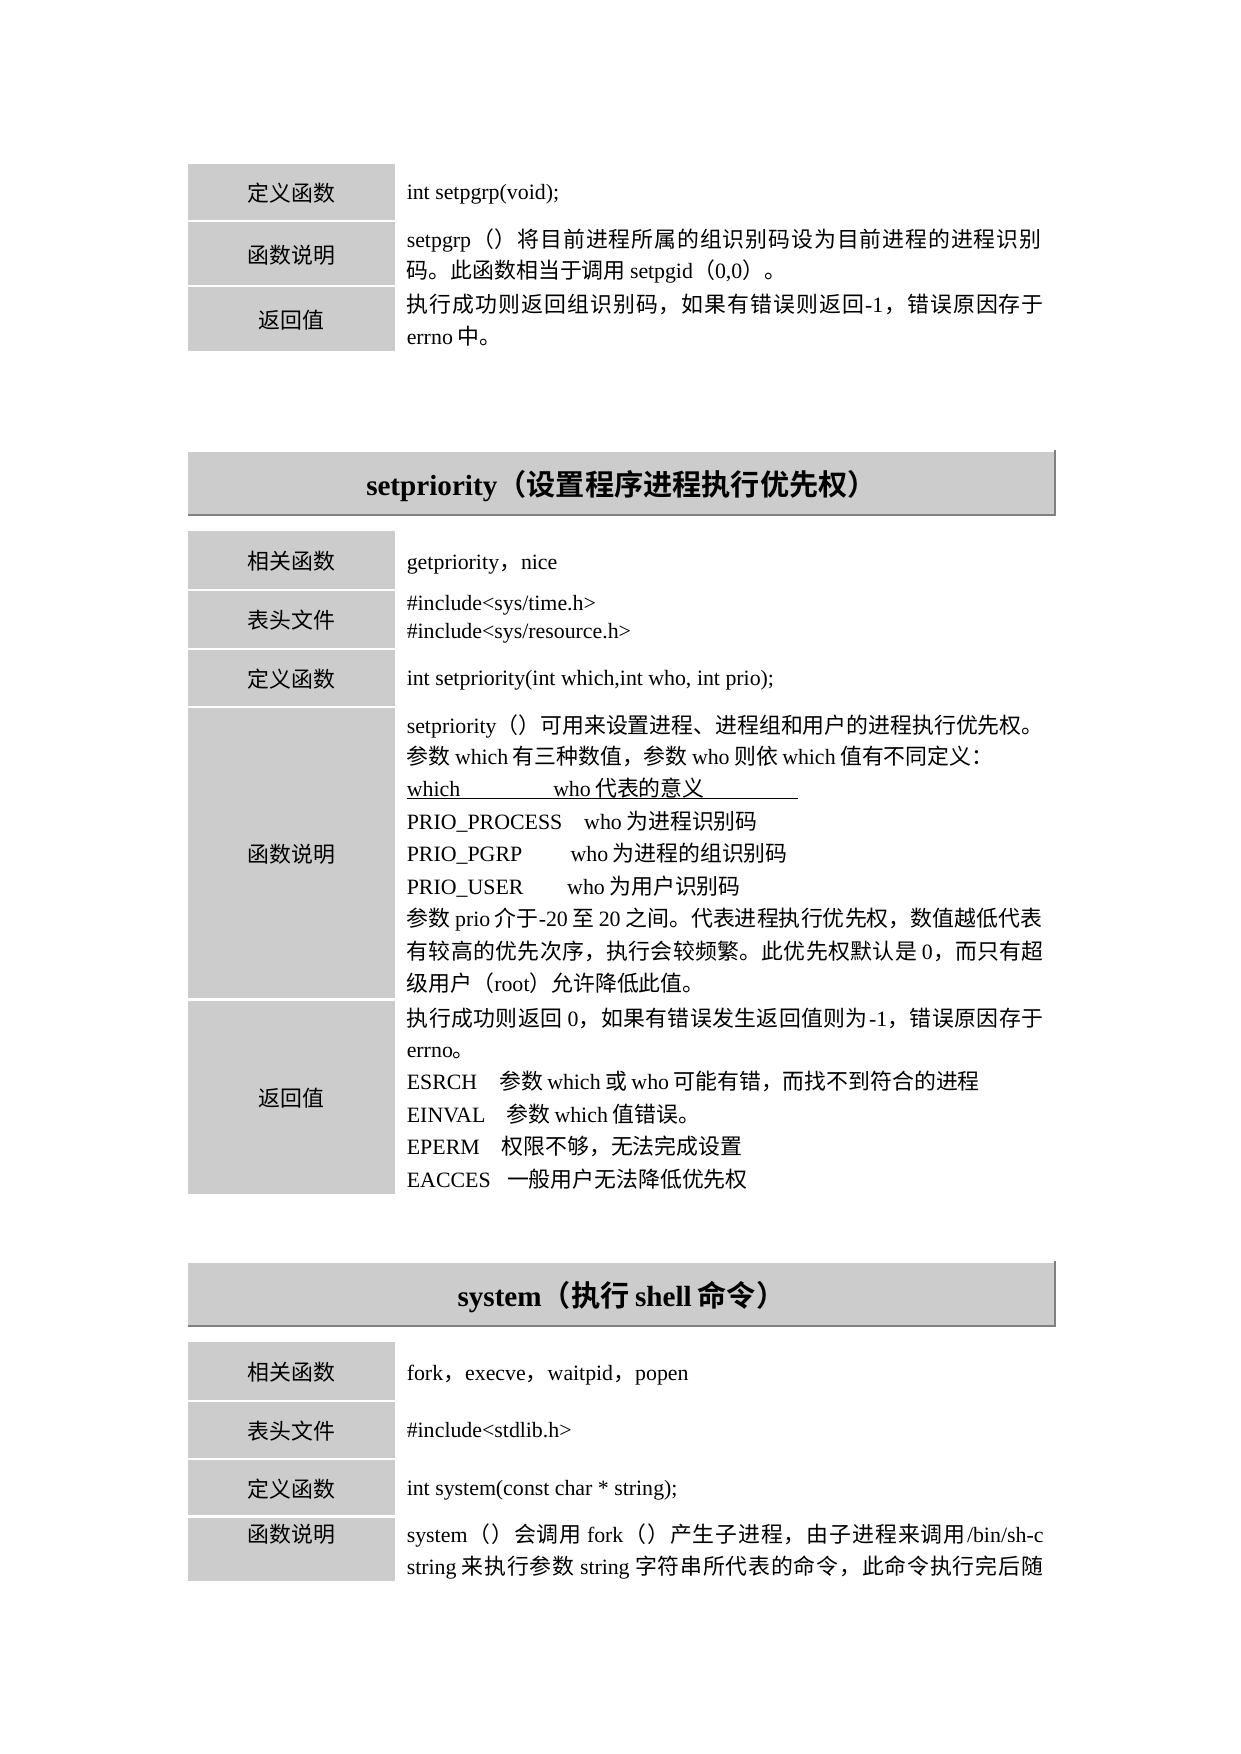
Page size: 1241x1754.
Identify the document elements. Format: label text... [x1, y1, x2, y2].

table_cell 执行成功则返回0，如果有错误发生返回值则为-1，错误原因存于errno。 ESRCH 参数which或who可能有错，而找不到符合的进程 EINVAL 参数which值错误。 EPERM 权限不够，无法完成设置 EACCES 一般用户无法降低优先权 [395, 999, 1055, 1194]
table_cell 定义函数 [188, 1460, 395, 1515]
table_cell 定义函数 [188, 164, 395, 220]
table_cell 函数说明 [188, 222, 395, 285]
table_cell int setpgrp(void); [395, 162, 1055, 220]
table_cell 相关函数 [188, 1342, 395, 1400]
table_cell 相关函数 [188, 531, 395, 589]
table_cell 执行成功则返回组识别码，如果有错误则返回-1，错误原因存于errno中。 [395, 285, 1055, 351]
table_cell int setpriority(int which,int who, int prio); [395, 648, 1055, 706]
table_cell 表头文件 [188, 1402, 395, 1458]
table_cell int system(const char * string); [395, 1458, 1055, 1515]
table_cell 返回值 [188, 287, 395, 351]
table_cell system（）会调用fork（）产生子进程，由子进程来调用/bin/sh-c string来执行参数string字符串所代表的命令，此命令执行完后随 [395, 1515, 1055, 1581]
table_cell 函数说明 [188, 708, 395, 998]
table_cell #include<sys/time.h> #include<sys/resource.h> [395, 589, 1055, 648]
table_header setpriority（设置程序进程执行优先权） [188, 452, 1054, 514]
table_cell 定义函数 [188, 650, 395, 706]
table_header system（执行shell命令） [188, 1263, 1054, 1325]
table_cell setpgrp（）将目前进程所属的组识别码设为目前进程的进程识别码。此函数相当于调用setpgid（0,0）。 [395, 220, 1055, 285]
table_cell fork，execve，waitpid，popen [395, 1342, 1055, 1400]
table_cell 表头文件 [188, 591, 395, 648]
table_cell #include<stdlib.h> [395, 1400, 1055, 1458]
table_cell [188, 516, 1055, 531]
table_cell getpriority，nice [395, 531, 1055, 589]
table_cell [188, 1327, 1055, 1342]
table_cell 返回值 [188, 1001, 395, 1194]
table_cell setpriority（）可用来设置进程、进程组和用户的进程执行优先权。参数which有三种数值，参数who则依which值有不同定义： which who代表的意义 PRIO_PROCESS who为进程识别码 PRIO_PGRP who为进程的组识别码 PRIO_USER who为用户识别码 参数prio介于-20至20之间。代表进程执行优先权，数值越低代表有较高的优先次序，执行会较频繁。此优先权默认是0，而只有超级用户（root）允许降低此值。 [395, 706, 1055, 998]
table_cell 函数说明 [188, 1518, 395, 1581]
